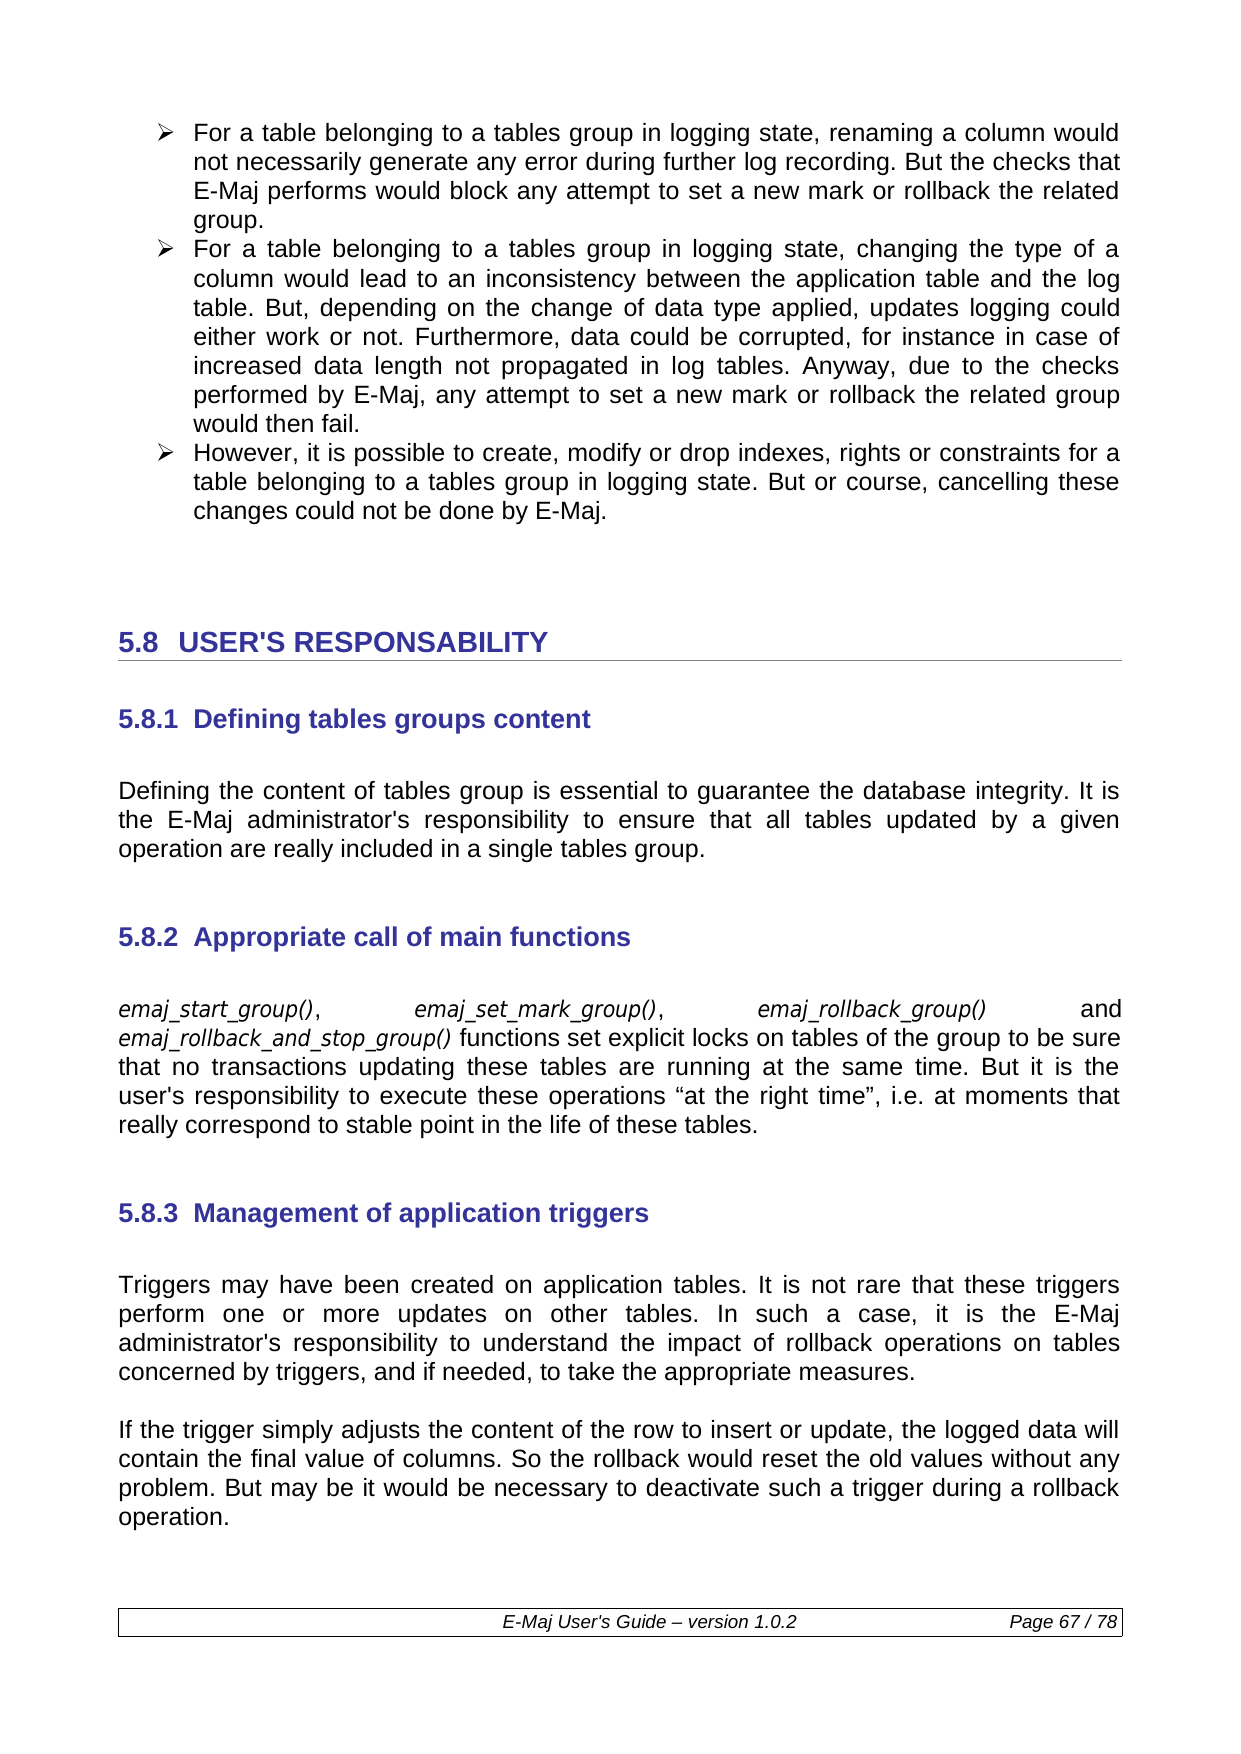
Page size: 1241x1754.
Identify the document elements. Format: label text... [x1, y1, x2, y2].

subtitle User's responsability [118, 625, 1122, 660]
subtitle Defining tables groups content [118, 703, 1122, 734]
subtitle Management of application triggers [118, 1197, 1122, 1228]
list However, it is possible to create, modify or drop indexes, rights or constraints for a table belonging to a tables group in logging state. But or course, cancelling these changes could not be done by E-Maj. [156, 438, 1122, 525]
list For a table belonging to a tables group in logging state, changing the type of a column would lead to an inconsistency between the application table and the log table. But, depending on the change of data type applied, updates logging could either work or not. Furthermore, data could be corrupted, for instance in case of increased data length not propagated in log tables. Anyway, due to the checks performed by E-Maj, any attempt to set a new mark or rollback the related group would then fail. [156, 234, 1122, 438]
text emaj_start_group(), emaj_set_mark_group(), emaj_rollback_group() and emaj_rollback_and_stop_group() functions set explicit locks on tables of the group to be sure that no transactions updating these tables are running at the same time. But it is the user's responsibility to execute these operations “at the right time”, i.e. at moments that really correspond to stable point in the life of these tables. [118, 993, 1122, 1139]
list For a table belonging to a tables group in logging state, renaming a column would not necessarily generate any error during further log recording. But the checks that E-Maj performs would block any attempt to set a new mark or rollback the related group. [156, 118, 1122, 234]
text Defining the content of tables group is essential to guarantee the database integrity. It is the E-Maj administrator's responsibility to ensure that all tables updated by a given operation are really included in a single tables group. [118, 776, 1122, 863]
text If the trigger simply adjusts the content of the row to insert or update, the logged data will contain the final value of columns. So the rollback would reset the old values without any problem. But may be it would be necessary to deactivate such a trigger during a rollback operation. [118, 1415, 1122, 1531]
subtitle Appropriate call of main functions [118, 921, 1122, 952]
text Triggers may have been created on application tables. It is not rare that these triggers perform one or more updates on other tables. In such a case, it is the E-Maj administrator's responsibility to understand the impact of rollback operations on tables concerned by triggers, and if needed, to take the appropriate measures. [118, 1269, 1122, 1386]
